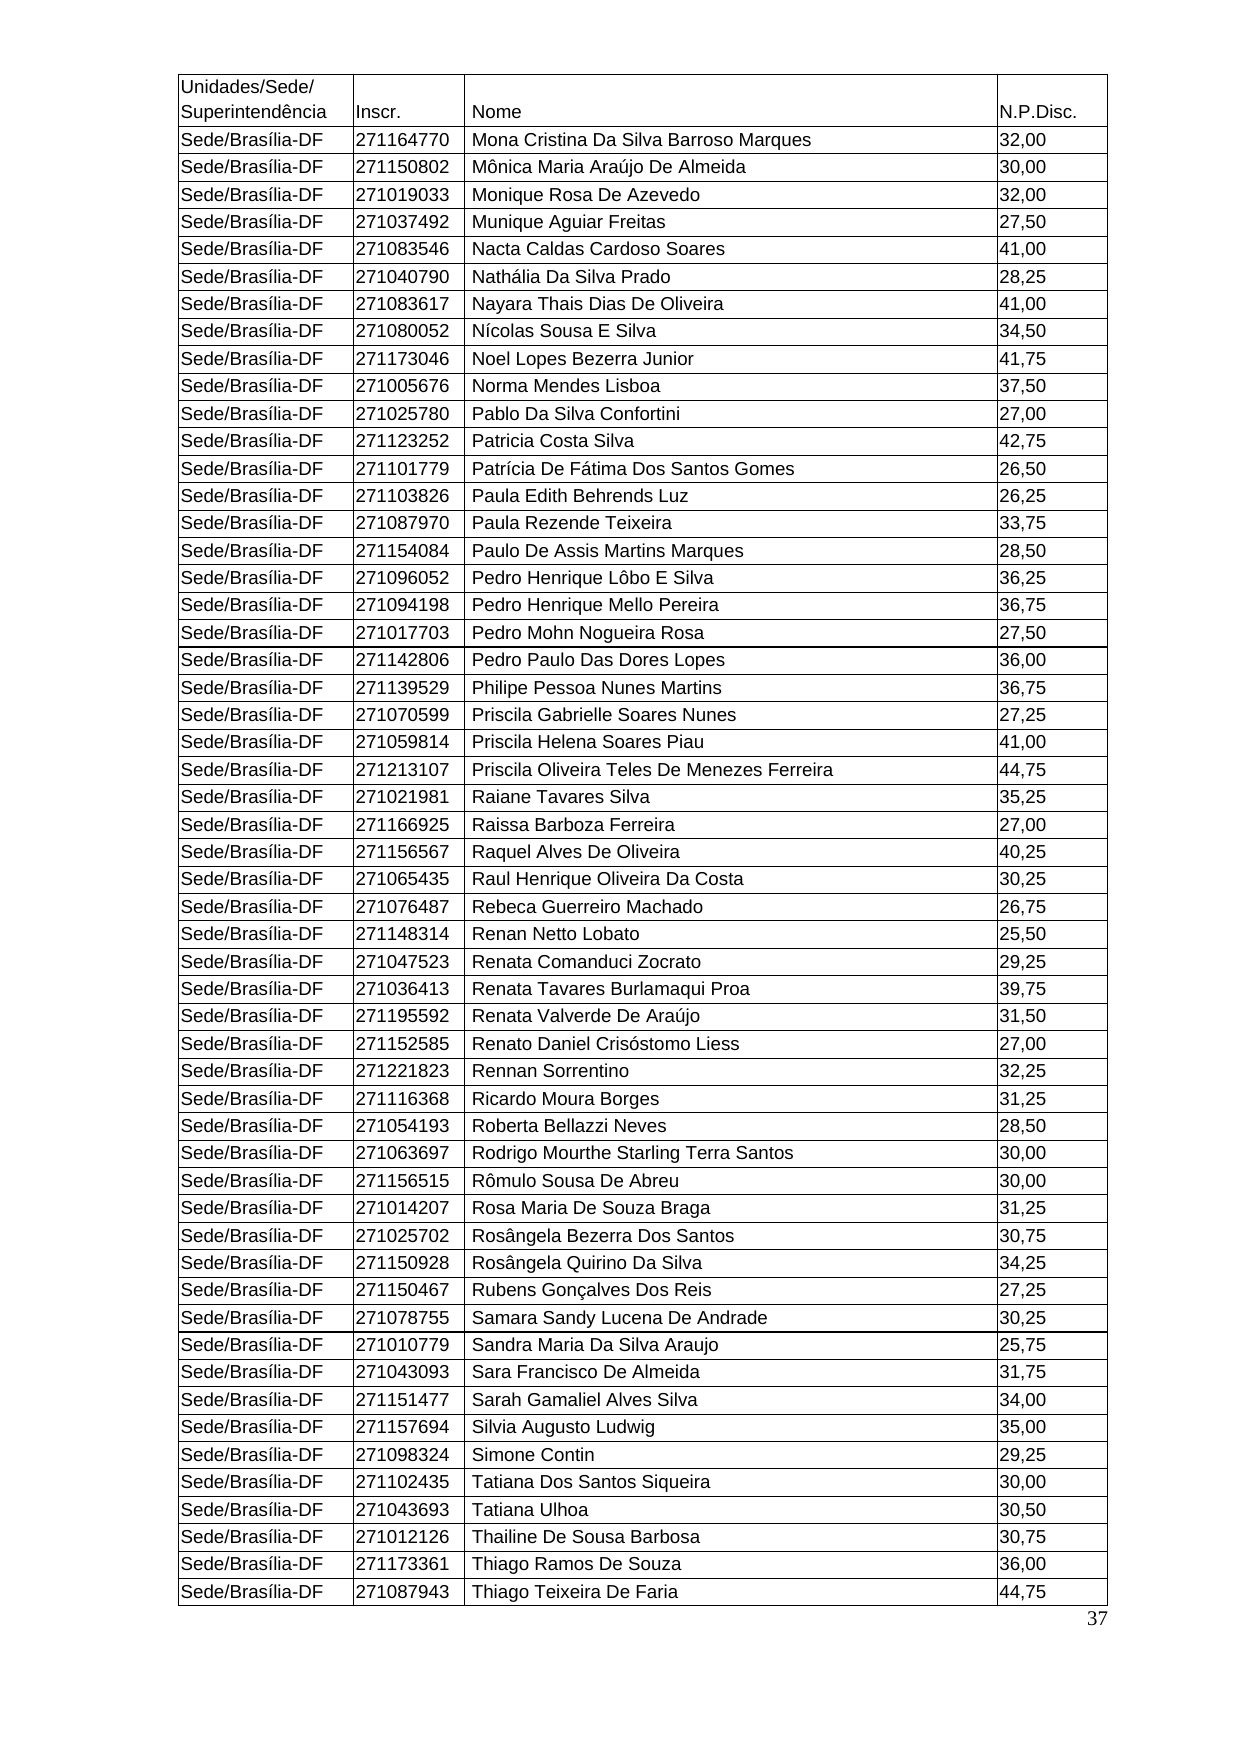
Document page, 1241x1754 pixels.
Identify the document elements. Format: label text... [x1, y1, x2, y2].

table_cell 271083546 [354, 237, 464, 263]
table_cell 271040790 [354, 264, 464, 290]
table_cell 31,50 [998, 1004, 1107, 1030]
table_cell Raquel Alves De Oliveira [465, 839, 997, 866]
table_cell Sede/Brasília-DF [179, 264, 353, 290]
table_cell Sede/Brasília-DF [179, 1113, 353, 1139]
table_cell Sede/Brasília-DF [179, 538, 353, 564]
table_cell 30,25 [998, 1305, 1107, 1331]
table_cell 271017703 [354, 620, 464, 646]
table_cell Sede/Brasília-DF [179, 675, 353, 701]
table_cell Sede/Brasília-DF [179, 1415, 353, 1441]
table_cell Nícolas Sousa E Silva [465, 319, 997, 345]
table_cell 271037492 [354, 209, 464, 236]
table_cell 271195592 [354, 1004, 464, 1030]
table_cell 35,25 [998, 785, 1107, 811]
table_cell 44,75 [998, 757, 1107, 783]
table_cell 271059814 [354, 730, 464, 756]
table_cell Rebeca Guerreiro Machado [465, 894, 997, 920]
table_cell 33,75 [998, 511, 1107, 537]
table_cell 271025780 [354, 401, 464, 427]
table_cell 271139529 [354, 675, 464, 701]
table_cell 26,50 [998, 456, 1107, 482]
table_cell Norma Mendes Lisboa [465, 374, 997, 400]
table_cell 271142806 [354, 648, 464, 674]
table_cell Sede/Brasília-DF [179, 1524, 353, 1551]
table_header N.P.Disc. [998, 75, 1107, 126]
table_cell 271014207 [354, 1195, 464, 1222]
table_cell 271102435 [354, 1469, 464, 1496]
table_cell 34,25 [998, 1250, 1107, 1277]
table_cell Thiago Teixeira De Faria [465, 1579, 997, 1605]
table_cell 27,00 [998, 812, 1107, 838]
table_cell Sede/Brasília-DF [179, 730, 353, 756]
table_cell Simone Contin [465, 1442, 997, 1468]
table_cell Thiago Ramos De Souza [465, 1552, 997, 1578]
table_cell Sede/Brasília-DF [179, 483, 353, 509]
table_cell Sede/Brasília-DF [179, 1387, 353, 1413]
table_cell Paula Edith Behrends Luz [465, 483, 997, 509]
table_cell Raissa Barboza Ferreira [465, 812, 997, 838]
table_cell Thailine De Sousa Barbosa [465, 1524, 997, 1551]
table_cell 44,75 [998, 1579, 1107, 1605]
table_cell Sede/Brasília-DF [179, 976, 353, 1003]
table_cell Sede/Brasília-DF [179, 593, 353, 619]
table_cell Renan Netto Lobato [465, 921, 997, 948]
table_cell Priscila Oliveira Teles De Menezes Ferreira [465, 757, 997, 783]
table_cell Sede/Brasília-DF [179, 1004, 353, 1030]
table_cell 32,25 [998, 1059, 1107, 1085]
table_cell Samara Sandy Lucena De Andrade [465, 1305, 997, 1331]
table_cell 271078755 [354, 1305, 464, 1331]
table_cell Sede/Brasília-DF [179, 812, 353, 838]
table_cell 30,00 [998, 154, 1107, 181]
table_cell Sede/Brasília-DF [179, 702, 353, 729]
table_cell Pedro Henrique Mello Pereira [465, 593, 997, 619]
table_cell Rennan Sorrentino [465, 1059, 997, 1085]
table_cell 271123252 [354, 428, 464, 455]
table_cell Sede/Brasília-DF [179, 1086, 353, 1112]
table_cell 271043693 [354, 1497, 464, 1523]
table_cell Nayara Thais Dias De Oliveira [465, 291, 997, 318]
table_cell 36,00 [998, 1552, 1107, 1578]
table_cell Renata Valverde De Araújo [465, 1004, 997, 1030]
table_cell 27,50 [998, 209, 1107, 236]
table_cell Sede/Brasília-DF [179, 1442, 353, 1468]
table_cell 271173361 [354, 1552, 464, 1578]
table_cell 37,50 [998, 374, 1107, 400]
table_cell 35,00 [998, 1415, 1107, 1441]
table_cell 271221823 [354, 1059, 464, 1085]
table_cell Sede/Brasília-DF [179, 182, 353, 208]
table_cell Sede/Brasília-DF [179, 511, 353, 537]
table_cell 27,00 [998, 1031, 1107, 1057]
table_cell 271087943 [354, 1579, 464, 1605]
table_header Nome [465, 75, 997, 126]
table_cell Nacta Caldas Cardoso Soares [465, 237, 997, 263]
table_cell Sede/Brasília-DF [179, 1195, 353, 1222]
table_cell 28,25 [998, 264, 1107, 290]
table_cell 271019033 [354, 182, 464, 208]
table_cell 36,75 [998, 593, 1107, 619]
table_cell Sede/Brasília-DF [179, 1333, 353, 1359]
table_cell Sede/Brasília-DF [179, 127, 353, 153]
table_cell Priscila Gabrielle Soares Nunes [465, 702, 997, 729]
table_cell 271103826 [354, 483, 464, 509]
table_header Unidades/Sede/ Superintendência [179, 75, 353, 126]
table_cell 31,25 [998, 1086, 1107, 1112]
table_cell Sede/Brasília-DF [179, 1141, 353, 1167]
table_cell 30,25 [998, 867, 1107, 893]
table_cell 271047523 [354, 949, 464, 975]
table_cell Sandra Maria Da Silva Araujo [465, 1333, 997, 1359]
table_cell Sede/Brasília-DF [179, 1469, 353, 1496]
table_cell 271005676 [354, 374, 464, 400]
table_cell Philipe Pessoa Nunes Martins [465, 675, 997, 701]
table_cell 30,00 [998, 1469, 1107, 1496]
table_cell 271087970 [354, 511, 464, 537]
table_cell Noel Lopes Bezerra Junior [465, 346, 997, 372]
table_cell Rômulo Sousa De Abreu [465, 1168, 997, 1194]
table_cell 271156567 [354, 839, 464, 866]
table_cell Roberta Bellazzi Neves [465, 1113, 997, 1139]
table_cell 39,75 [998, 976, 1107, 1003]
table_cell Sede/Brasília-DF [179, 921, 353, 948]
table_cell 32,00 [998, 127, 1107, 153]
table_cell Sede/Brasília-DF [179, 319, 353, 345]
table_cell 271076487 [354, 894, 464, 920]
table_cell Sede/Brasília-DF [179, 291, 353, 318]
table_cell Priscila Helena Soares Piau [465, 730, 997, 756]
table_cell Sede/Brasília-DF [179, 1278, 353, 1304]
table_cell 271154084 [354, 538, 464, 564]
table_cell Rosângela Quirino Da Silva [465, 1250, 997, 1277]
table_cell Sede/Brasília-DF [179, 346, 353, 372]
table_cell 30,50 [998, 1497, 1107, 1523]
table_cell 25,50 [998, 921, 1107, 948]
table_cell Mônica Maria Araújo De Almeida [465, 154, 997, 181]
table_cell 271010779 [354, 1333, 464, 1359]
table_cell Rosângela Bezerra Dos Santos [465, 1223, 997, 1249]
table_cell 271036413 [354, 976, 464, 1003]
table_cell 271150802 [354, 154, 464, 181]
table_cell Sede/Brasília-DF [179, 1579, 353, 1605]
table_cell Paula Rezende Teixeira [465, 511, 997, 537]
table_cell Sarah Gamaliel Alves Silva [465, 1387, 997, 1413]
table_cell 271148314 [354, 921, 464, 948]
table_cell Sede/Brasília-DF [179, 374, 353, 400]
table_cell Tatiana Dos Santos Siqueira [465, 1469, 997, 1496]
table_cell 26,75 [998, 894, 1107, 920]
table_cell 32,00 [998, 182, 1107, 208]
table_cell Sede/Brasília-DF [179, 1223, 353, 1249]
table_cell 42,75 [998, 428, 1107, 455]
table_cell 271166925 [354, 812, 464, 838]
table_cell Sara Francisco De Almeida [465, 1360, 997, 1386]
table_cell 28,50 [998, 1113, 1107, 1139]
table_cell 36,00 [998, 648, 1107, 674]
table_cell Renata Tavares Burlamaqui Proa [465, 976, 997, 1003]
table_cell 271098324 [354, 1442, 464, 1468]
table_cell Patrícia De Fátima Dos Santos Gomes [465, 456, 997, 482]
table_cell 31,25 [998, 1195, 1107, 1222]
table_cell 36,25 [998, 565, 1107, 592]
table_cell 27,25 [998, 1278, 1107, 1304]
table_cell Sede/Brasília-DF [179, 867, 353, 893]
table_cell 271025702 [354, 1223, 464, 1249]
table_cell 271151477 [354, 1387, 464, 1413]
table_cell Rosa Maria De Souza Braga [465, 1195, 997, 1222]
table_cell 271150467 [354, 1278, 464, 1304]
table_cell 271164770 [354, 127, 464, 153]
table_cell Pedro Henrique Lôbo E Silva [465, 565, 997, 592]
table_cell Sede/Brasília-DF [179, 785, 353, 811]
table_cell 271083617 [354, 291, 464, 318]
table_cell Silvia Augusto Ludwig [465, 1415, 997, 1441]
table_cell 271152585 [354, 1031, 464, 1057]
table_cell Sede/Brasília-DF [179, 757, 353, 783]
table_cell Renata Comanduci Zocrato [465, 949, 997, 975]
table_cell 271157694 [354, 1415, 464, 1441]
table_cell 271101779 [354, 456, 464, 482]
table_cell Monique Rosa De Azevedo [465, 182, 997, 208]
table_cell 30,00 [998, 1168, 1107, 1194]
table_cell Sede/Brasília-DF [179, 1250, 353, 1277]
table_cell 271012126 [354, 1524, 464, 1551]
table_cell 271156515 [354, 1168, 464, 1194]
table_cell Renato Daniel Crisóstomo Liess [465, 1031, 997, 1057]
table_cell Raul Henrique Oliveira Da Costa [465, 867, 997, 893]
table_cell 271213107 [354, 757, 464, 783]
table_cell Sede/Brasília-DF [179, 1168, 353, 1194]
table_cell 271070599 [354, 702, 464, 729]
table_cell Sede/Brasília-DF [179, 949, 353, 975]
table_cell 41,00 [998, 730, 1107, 756]
table_cell 27,25 [998, 702, 1107, 729]
table_cell 25,75 [998, 1333, 1107, 1359]
table_cell Sede/Brasília-DF [179, 1059, 353, 1085]
table_cell 29,25 [998, 949, 1107, 975]
table_cell Sede/Brasília-DF [179, 648, 353, 674]
table_cell 41,00 [998, 237, 1107, 263]
table_cell Sede/Brasília-DF [179, 1497, 353, 1523]
table_cell 271063697 [354, 1141, 464, 1167]
table_cell Patricia Costa Silva [465, 428, 997, 455]
table_cell 30,75 [998, 1524, 1107, 1551]
table_cell Sede/Brasília-DF [179, 428, 353, 455]
table_cell Rodrigo Mourthe Starling Terra Santos [465, 1141, 997, 1167]
table_cell 271080052 [354, 319, 464, 345]
table_cell Sede/Brasília-DF [179, 1305, 353, 1331]
table_cell 29,25 [998, 1442, 1107, 1468]
table_cell Mona Cristina Da Silva Barroso Marques [465, 127, 997, 153]
table_cell 26,25 [998, 483, 1107, 509]
table_cell Sede/Brasília-DF [179, 1552, 353, 1578]
table_cell Sede/Brasília-DF [179, 401, 353, 427]
table_cell 27,50 [998, 620, 1107, 646]
table_cell 271094198 [354, 593, 464, 619]
table_cell Munique Aguiar Freitas [465, 209, 997, 236]
table_cell 36,75 [998, 675, 1107, 701]
table_cell 34,50 [998, 319, 1107, 345]
table_cell Ricardo Moura Borges [465, 1086, 997, 1112]
table_cell Paulo De Assis Martins Marques [465, 538, 997, 564]
table_cell 40,25 [998, 839, 1107, 866]
table_cell Sede/Brasília-DF [179, 839, 353, 866]
table_cell 271116368 [354, 1086, 464, 1112]
table_cell 30,75 [998, 1223, 1107, 1249]
table_cell 271043093 [354, 1360, 464, 1386]
table_cell 271150928 [354, 1250, 464, 1277]
table_cell 28,50 [998, 538, 1107, 564]
table_cell 41,00 [998, 291, 1107, 318]
table_cell 271173046 [354, 346, 464, 372]
table_cell Sede/Brasília-DF [179, 237, 353, 263]
table_cell 271021981 [354, 785, 464, 811]
table_header Inscr. [354, 75, 464, 126]
table_cell Sede/Brasília-DF [179, 209, 353, 236]
table_cell Pedro Paulo Das Dores Lopes [465, 648, 997, 674]
table_cell Sede/Brasília-DF [179, 1031, 353, 1057]
table_cell 30,00 [998, 1141, 1107, 1167]
table_cell 271096052 [354, 565, 464, 592]
table_cell Pedro Mohn Nogueira Rosa [465, 620, 997, 646]
table_cell Nathália Da Silva Prado [465, 264, 997, 290]
table_cell Sede/Brasília-DF [179, 565, 353, 592]
table_cell Sede/Brasília-DF [179, 154, 353, 181]
table_cell Rubens Gonçalves Dos Reis [465, 1278, 997, 1304]
table_cell Raiane Tavares Silva [465, 785, 997, 811]
table_cell Sede/Brasília-DF [179, 620, 353, 646]
table_cell 41,75 [998, 346, 1107, 372]
table_cell Pablo Da Silva Confortini [465, 401, 997, 427]
table_cell 34,00 [998, 1387, 1107, 1413]
table_cell 271054193 [354, 1113, 464, 1139]
table_cell Sede/Brasília-DF [179, 1360, 353, 1386]
table_cell 31,75 [998, 1360, 1107, 1386]
table_cell Sede/Brasília-DF [179, 456, 353, 482]
table_cell 271065435 [354, 867, 464, 893]
table_cell 27,00 [998, 401, 1107, 427]
table_cell Sede/Brasília-DF [179, 894, 353, 920]
table_cell Tatiana Ulhoa [465, 1497, 997, 1523]
